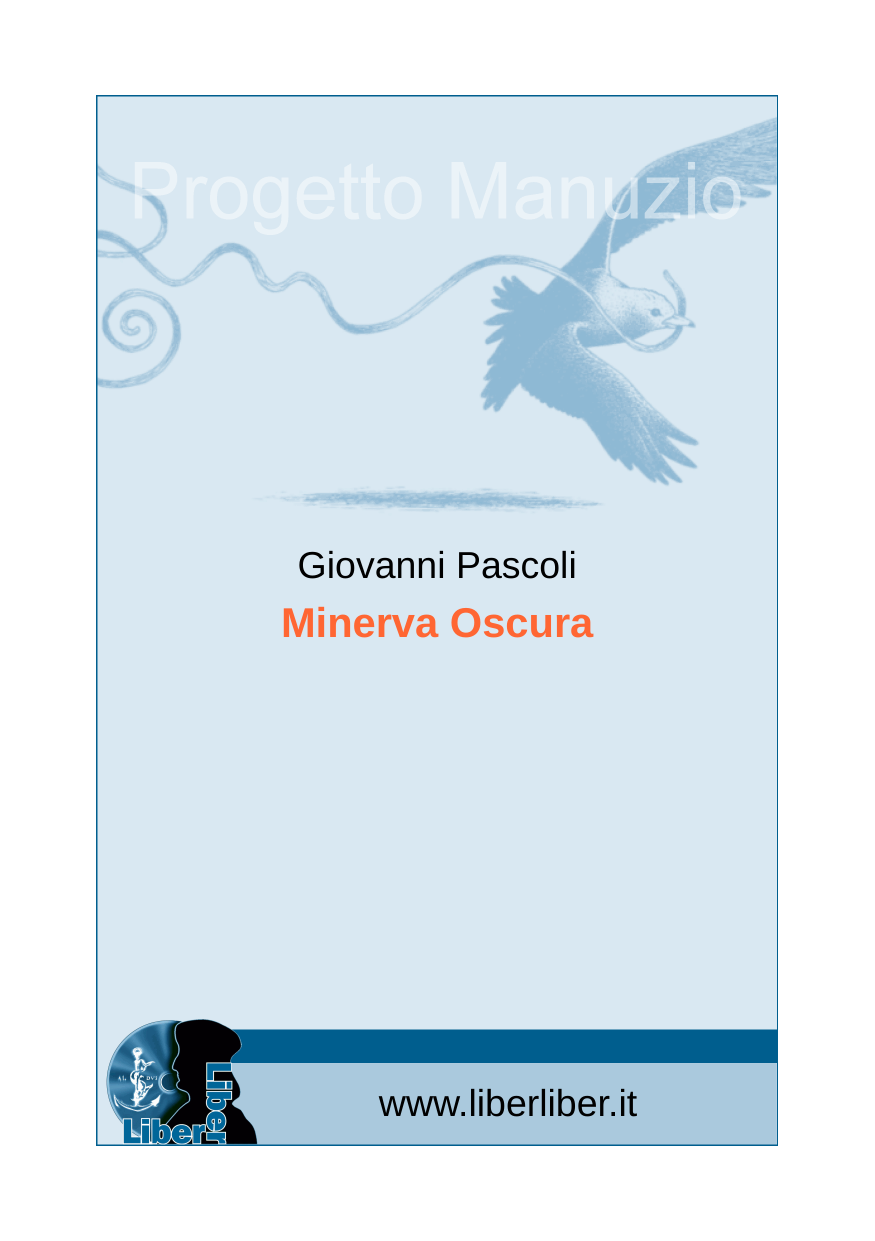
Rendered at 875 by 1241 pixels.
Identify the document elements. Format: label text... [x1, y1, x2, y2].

picture [98, 646, 776, 1021]
picture [779, 220, 837, 1021]
picture [36, 220, 95, 1021]
text Giovanni Pascoli [94, 543, 779, 586]
picture [98, 220, 776, 543]
picture [98, 586, 776, 598]
text www.liberliber.it [331, 1081, 685, 1124]
text Minerva Oscura [94, 598, 779, 646]
